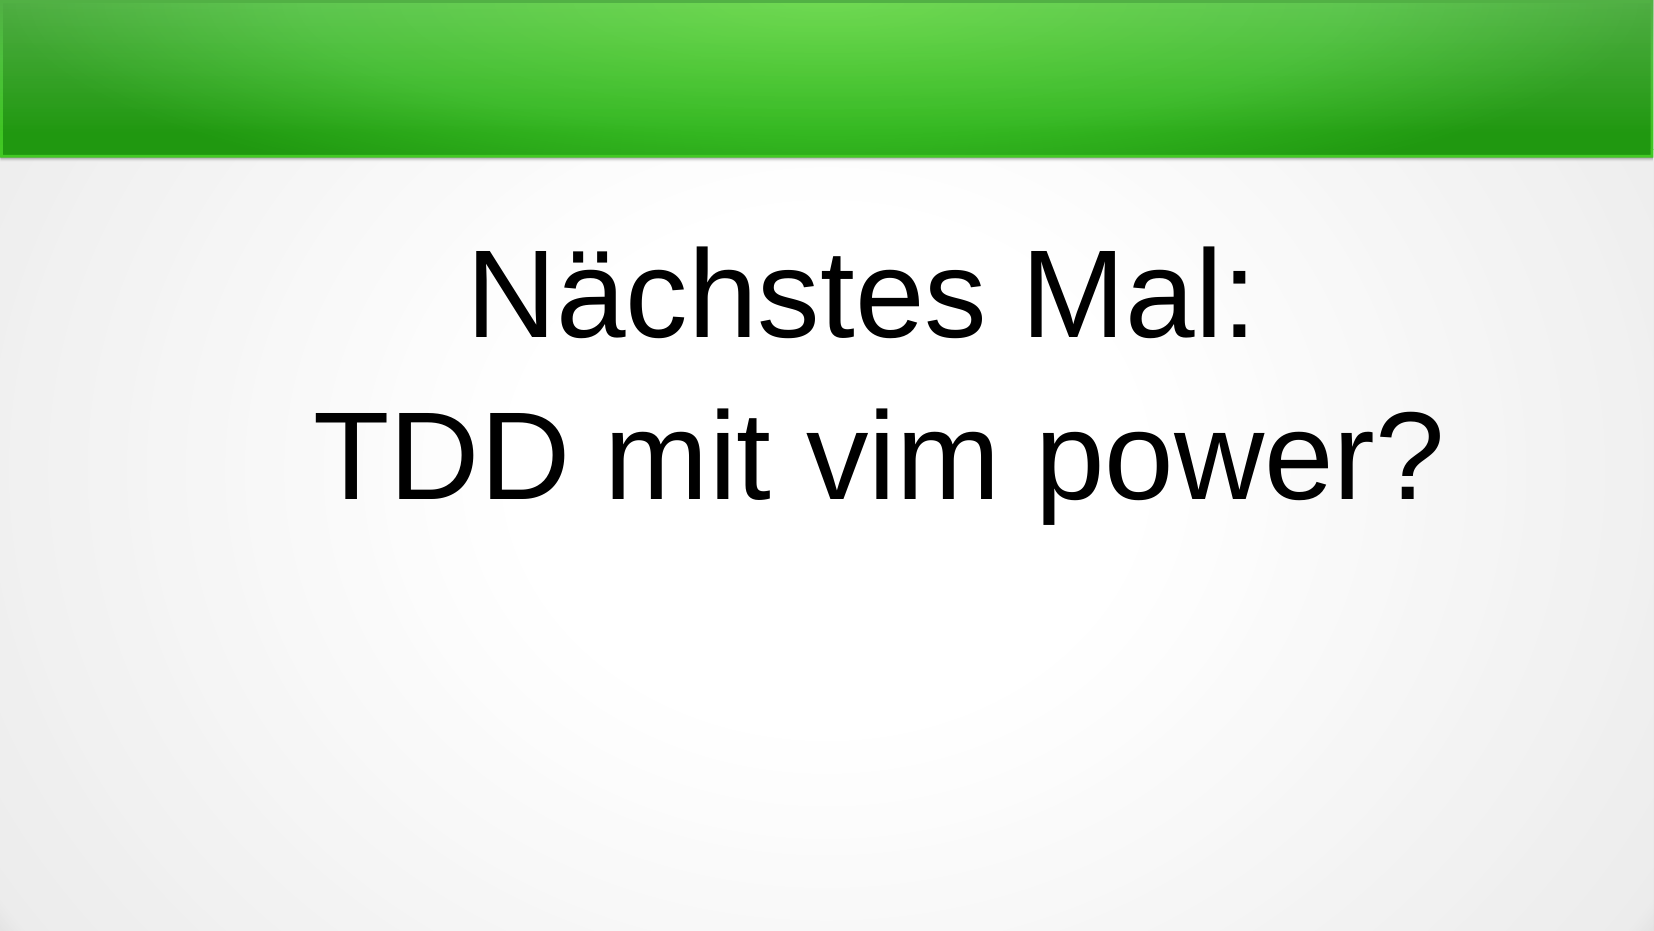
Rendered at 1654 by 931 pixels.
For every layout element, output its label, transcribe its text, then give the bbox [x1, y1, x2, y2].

list Nächstes Mal: TDD mit vim power? [82, 224, 1571, 764]
